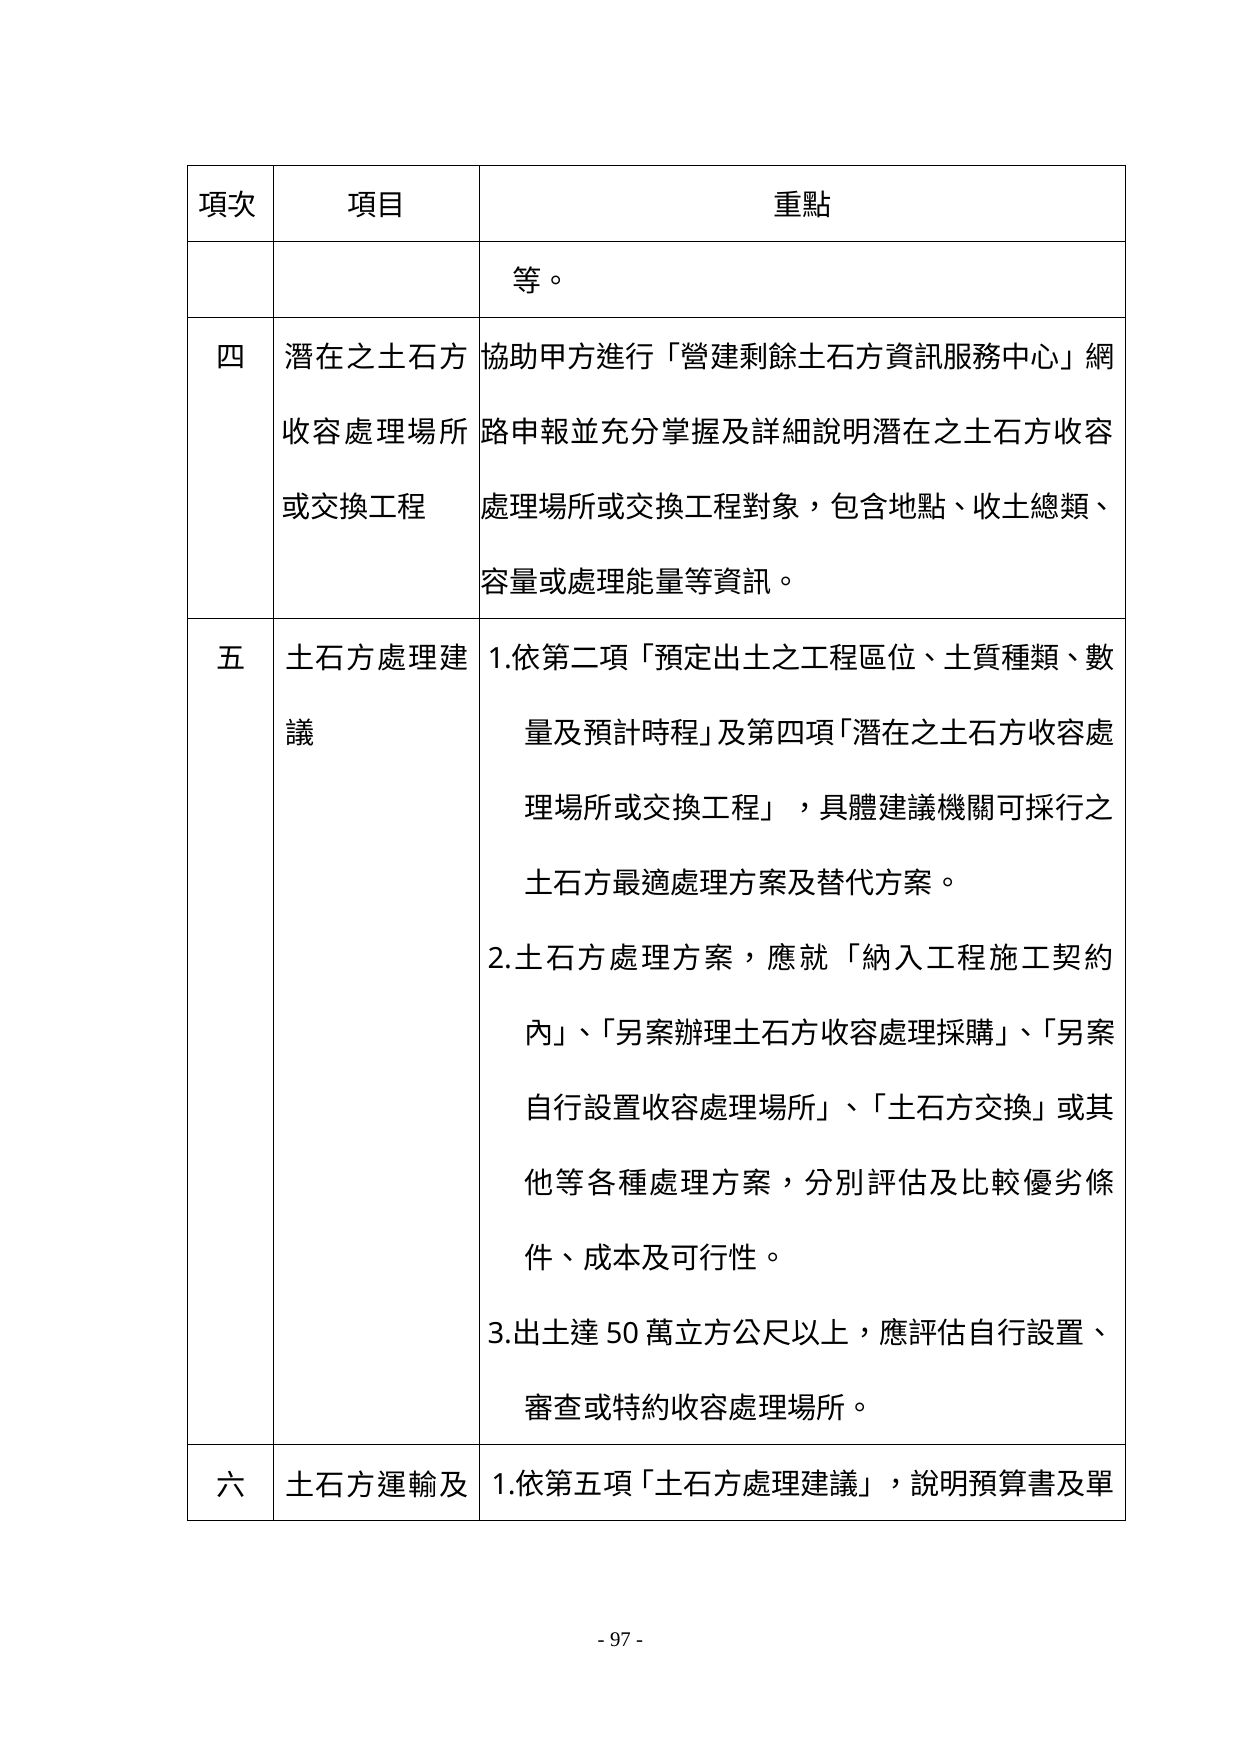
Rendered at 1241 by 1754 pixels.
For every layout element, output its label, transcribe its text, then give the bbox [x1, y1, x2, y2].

table_header 項目 [274, 166, 479, 241]
table_cell 五 [188, 619, 273, 1444]
table_cell 四 [188, 318, 273, 618]
table_cell [274, 242, 479, 317]
table_header 重點 [480, 166, 1125, 241]
table_cell 協助甲方進行「營建剩餘土石方資訊服務中心」網路申報並充分掌握及詳細說明潛在之土石方收容處理場所或交換工程對象，包含地點、收土總類、容量或處理能量等資訊。 [480, 318, 1125, 618]
table_cell 土石方運輸及 [274, 1445, 479, 1520]
table_cell 六 [188, 1445, 273, 1520]
table_cell 1.依第二項「預定出土之工程區位、土質種類、數量及預計時程」及第四項「潛在之土石方收容處理場所或交換工程」，具體建議機關可採行之土石方最適處理方案及替代方案。 2.土石方處理方案，應就「納入工程施工契約內」、「另案辦理土石方收容處理採購」、「另案自行設置收容處理場所」、「土石方交換」或其他等各種處理方案，分別評估及比較優劣條件、成本及可行性。 3.出土達50萬立方公尺以上，應評估自行設置、審查或特約收容處理場所。 [480, 619, 1125, 1444]
table_header 項次 [188, 166, 273, 241]
table_cell [188, 242, 273, 317]
table_cell 土石方處理建議 [274, 619, 479, 1444]
table_cell 等。 [480, 242, 1125, 317]
table_cell 1.依第五項「土石方處理建議」，說明預算書及單 [480, 1445, 1125, 1520]
table_cell 潛在之土石方收容處理場所或交換工程 [274, 318, 479, 618]
